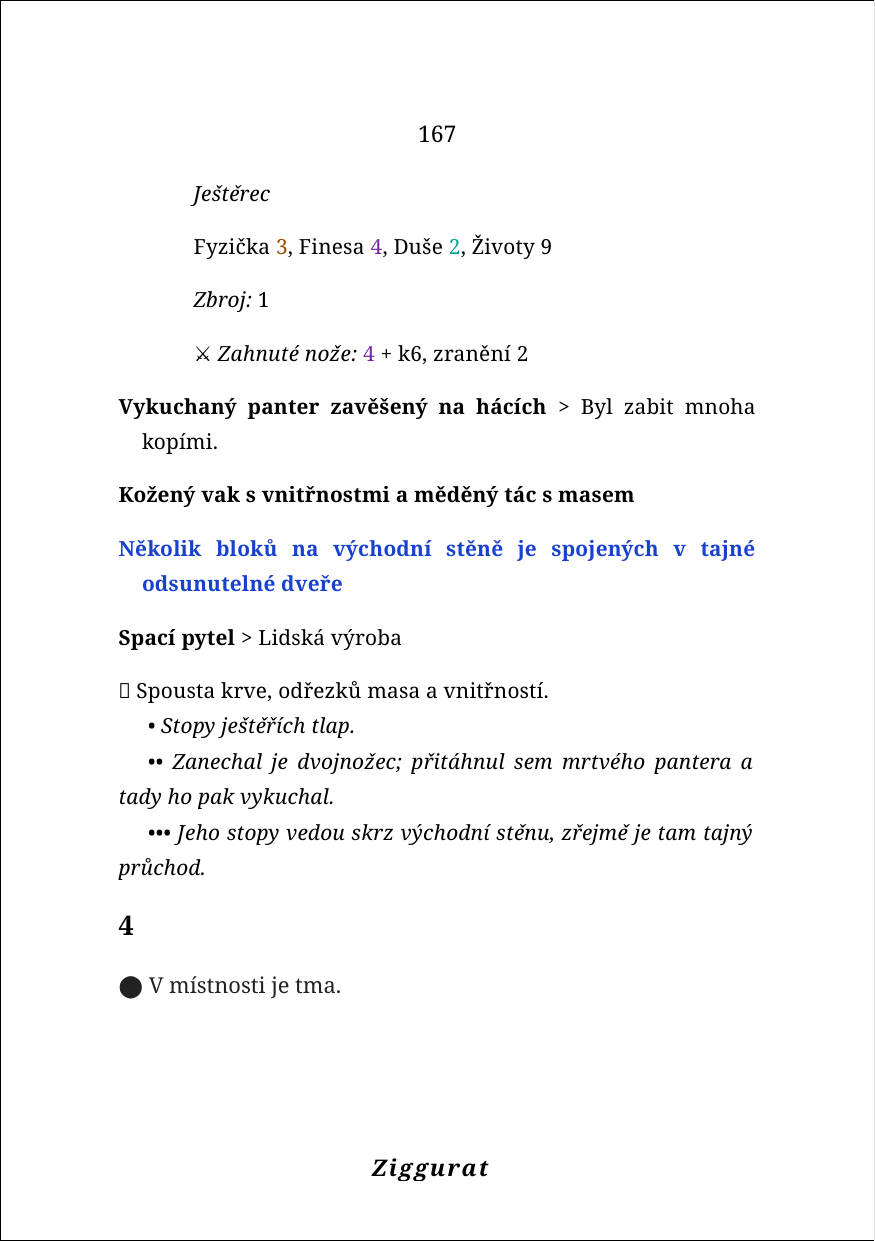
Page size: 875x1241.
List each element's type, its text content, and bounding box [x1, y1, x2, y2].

text 👣 Spousta krve, odřezků masa a vnitřností. • Stopy ještěřích tlap. •• Zanechal je dvojnožec; přitáhnul sem mrtvého pantera a tady ho pak vykuchal. ••• Jeho stopy vedou skrz východní stěnu, zřejmě je tam tajný průchod. [118, 676, 756, 882]
text Několik bloků na východní stěně je spojených v tajné odsunutelné dveře [118, 534, 756, 598]
text Kožený vak s vnitřnostmi a měděný tác s masem [118, 481, 756, 509]
text ⬤ V místnosti je tma. [118, 970, 756, 1000]
list Fyzička 3, Finesa 4, Duše 2, Životy 9 [156, 232, 756, 261]
text Spací pytel > Lidská výroba [118, 623, 756, 651]
list Ještěrec [156, 179, 756, 207]
list ⚔ Zahnuté nože: 4 + k6, zranění 2 [156, 339, 756, 367]
text Vykuchaný panter zavěšený na hácích > Byl zabit mnoha kopími. [118, 392, 756, 456]
list Zbroj: 1 [156, 285, 756, 314]
text 4 [118, 907, 756, 943]
